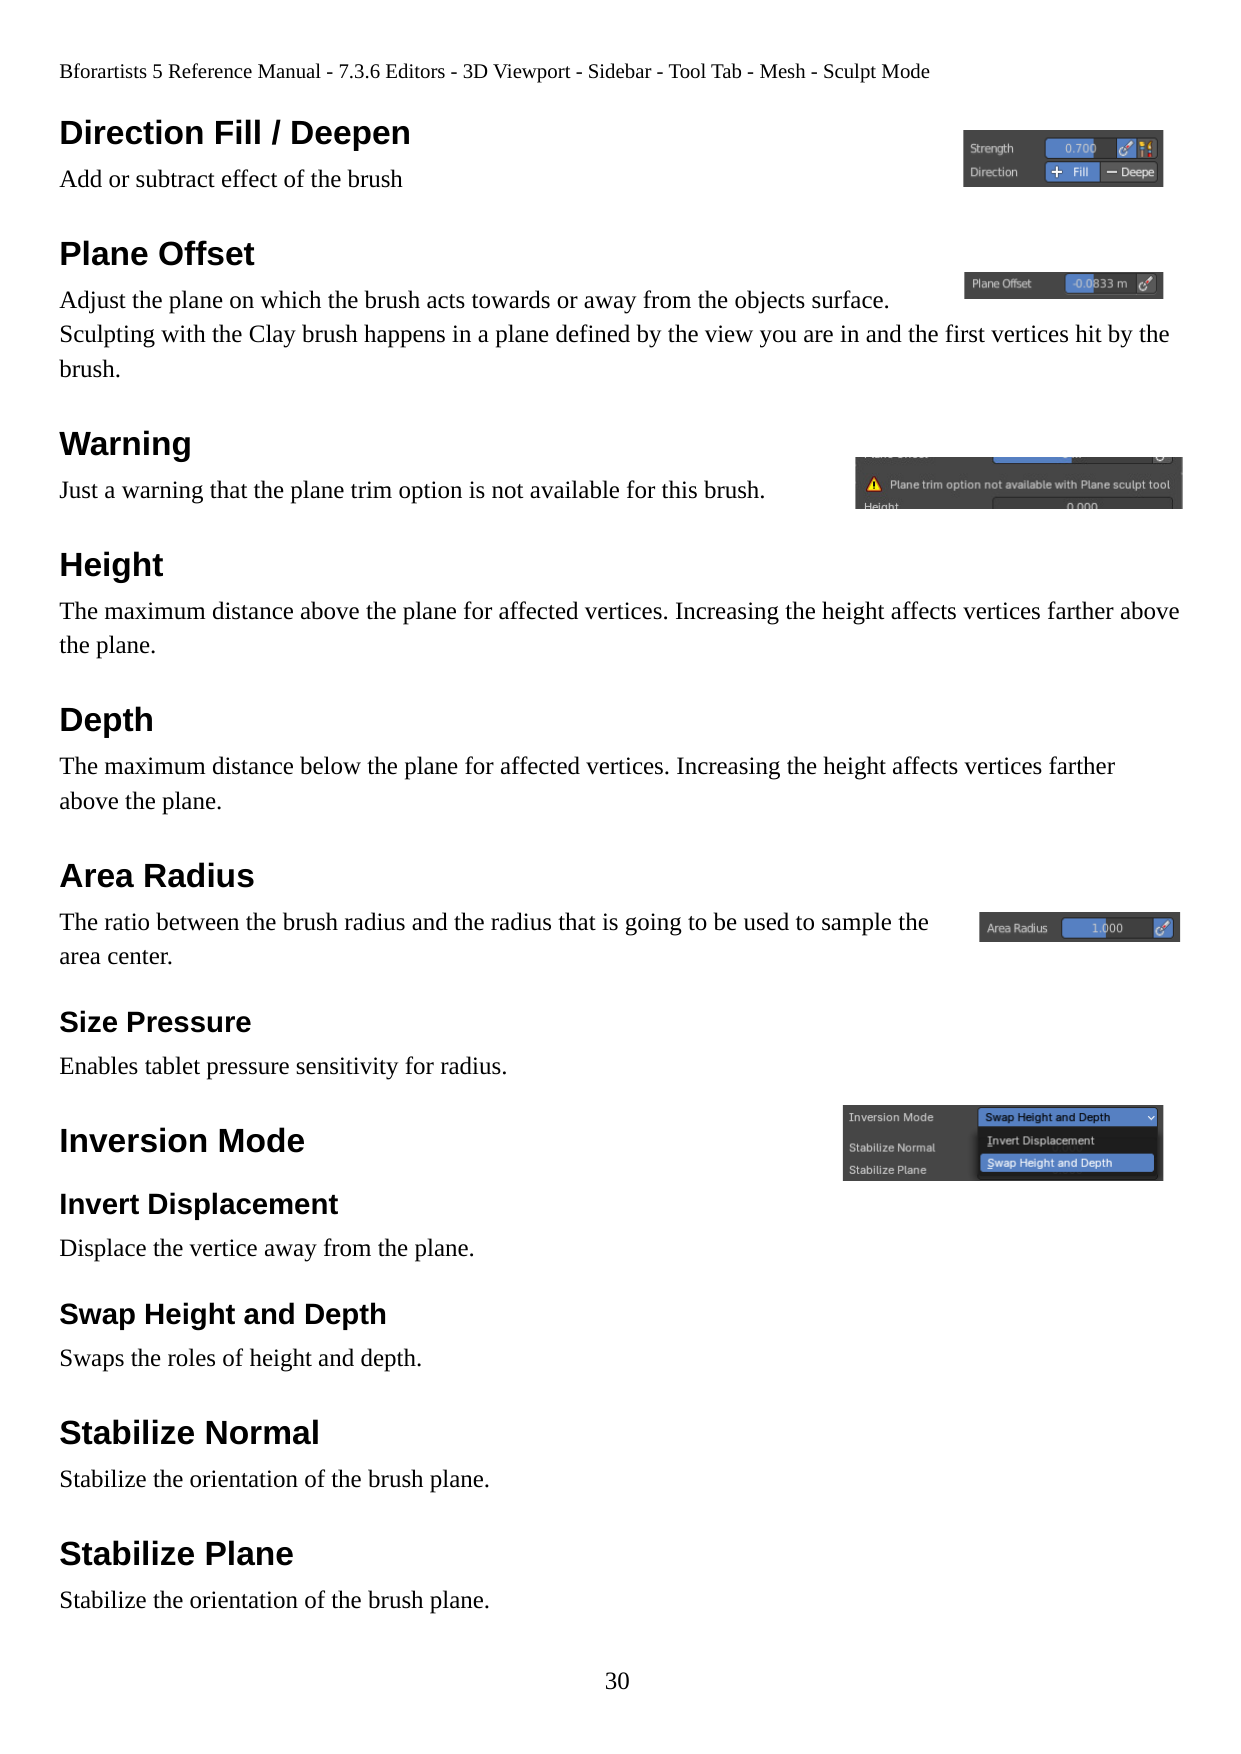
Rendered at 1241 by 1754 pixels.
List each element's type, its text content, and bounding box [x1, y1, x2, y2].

text The maximum distance below the plane for affected vertices. Increasing the height affects vertices farther above the plane. [59, 751, 1181, 814]
picture [963, 130, 1164, 187]
picture [855, 457, 1183, 509]
subtitle Invert Displacement [59, 1187, 1181, 1221]
subtitle Direction Fill / Deepen [59, 113, 1181, 151]
subtitle Swap Height and Depth [59, 1297, 1181, 1331]
picture [842, 1105, 1164, 1181]
text The ratio between the brush radius and the radius that is going to be used to sample the area center. [59, 907, 1181, 970]
text The maximum distance above the plane for affected vertices. Increasing the height affects vertices farther above the plane. [59, 596, 1181, 659]
picture [979, 912, 1181, 942]
subtitle Stabilize Normal [59, 1413, 1181, 1452]
subtitle Warning [59, 424, 1181, 462]
text Adjust the plane on which the brush acts towards or away from the objects surface. Sculpting with the Clay brush happens in a plane defined by the view you are in and the first vertices hit by the brush. [59, 285, 1181, 382]
subtitle [1164, 1121, 1181, 1160]
picture [964, 272, 1164, 299]
subtitle Depth [59, 700, 1181, 739]
subtitle Plane Offset [59, 234, 1181, 272]
text Stabilize the orientation of the brush plane. [59, 1585, 1181, 1614]
text Stabilize the orientation of the brush plane. [59, 1464, 1181, 1493]
text Enables tablet pressure sensitivity for radius. [59, 1051, 1181, 1080]
subtitle Size Pressure [59, 1005, 1181, 1039]
text Swaps the roles of height and depth. [59, 1343, 1181, 1372]
subtitle Height [59, 545, 1181, 583]
text Displace the vertice away from the plane. [59, 1233, 1181, 1262]
subtitle Stabilize Plane [59, 1534, 1181, 1573]
text Add or subtract effect of the brush [59, 164, 1181, 192]
subtitle Inversion Mode [59, 1121, 842, 1160]
subtitle Area Radius [59, 856, 1181, 894]
text Just a warning that the plane trim option is not available for this brush. [59, 475, 855, 503]
